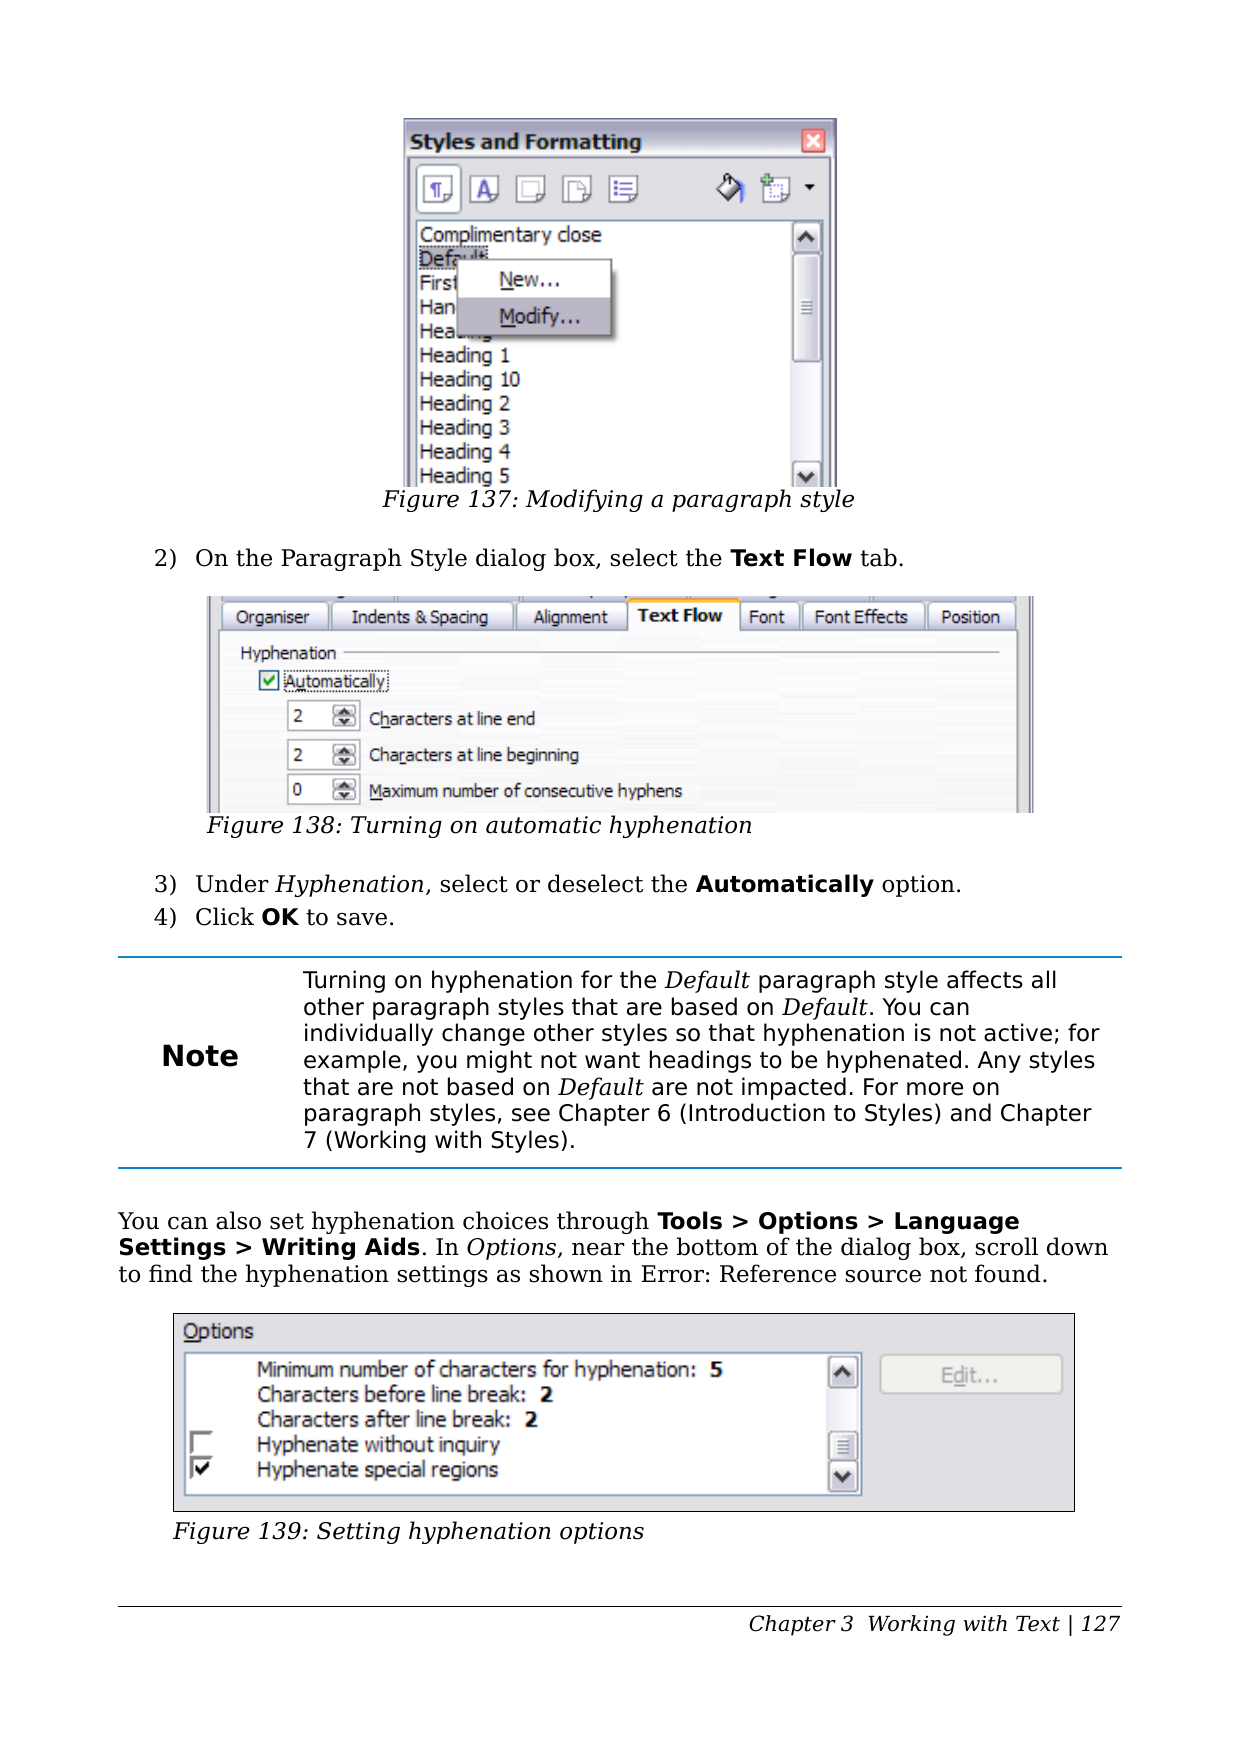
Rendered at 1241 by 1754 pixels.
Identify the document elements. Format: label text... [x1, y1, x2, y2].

table_header Turning on hyphenation for the Default paragraph style affects all other paragraph styles that are based on Default. You can individually change other styles so that hyphenation is not active; for example, you might not want headings to be hyphenated. Any styles that are not based on Default are not impacted. For more on paragraph styles, see Chapter 6 (Introduction to Styles) and Chapter 7 (Working with Styles). [281, 958, 1122, 1167]
list Under Hyphenation, select or deselect the Automatically option. [177, 872, 1122, 898]
picture [174, 1314, 1074, 1511]
table_header Note [118, 958, 281, 1167]
text Figure 139: Setting hyphenation options [173, 1518, 1074, 1544]
picture [403, 118, 837, 487]
text You can also set hyphenation choices through Tools > Options > Language Settings > Writing Aids. In Options, near the bottom of the dialog box, scroll down to find the hyphenation settings as shown in Error: Reference source not found. [118, 1208, 1122, 1288]
picture [206, 596, 1034, 813]
list On the Paragraph Style dialog box, select the Text Flow tab. [177, 546, 1122, 572]
text Figure 138: Turning on automatic hyphenation [207, 813, 1033, 839]
text Figure 137: Modifying a paragraph style [367, 486, 873, 513]
list Click OK to save. [177, 904, 1122, 931]
